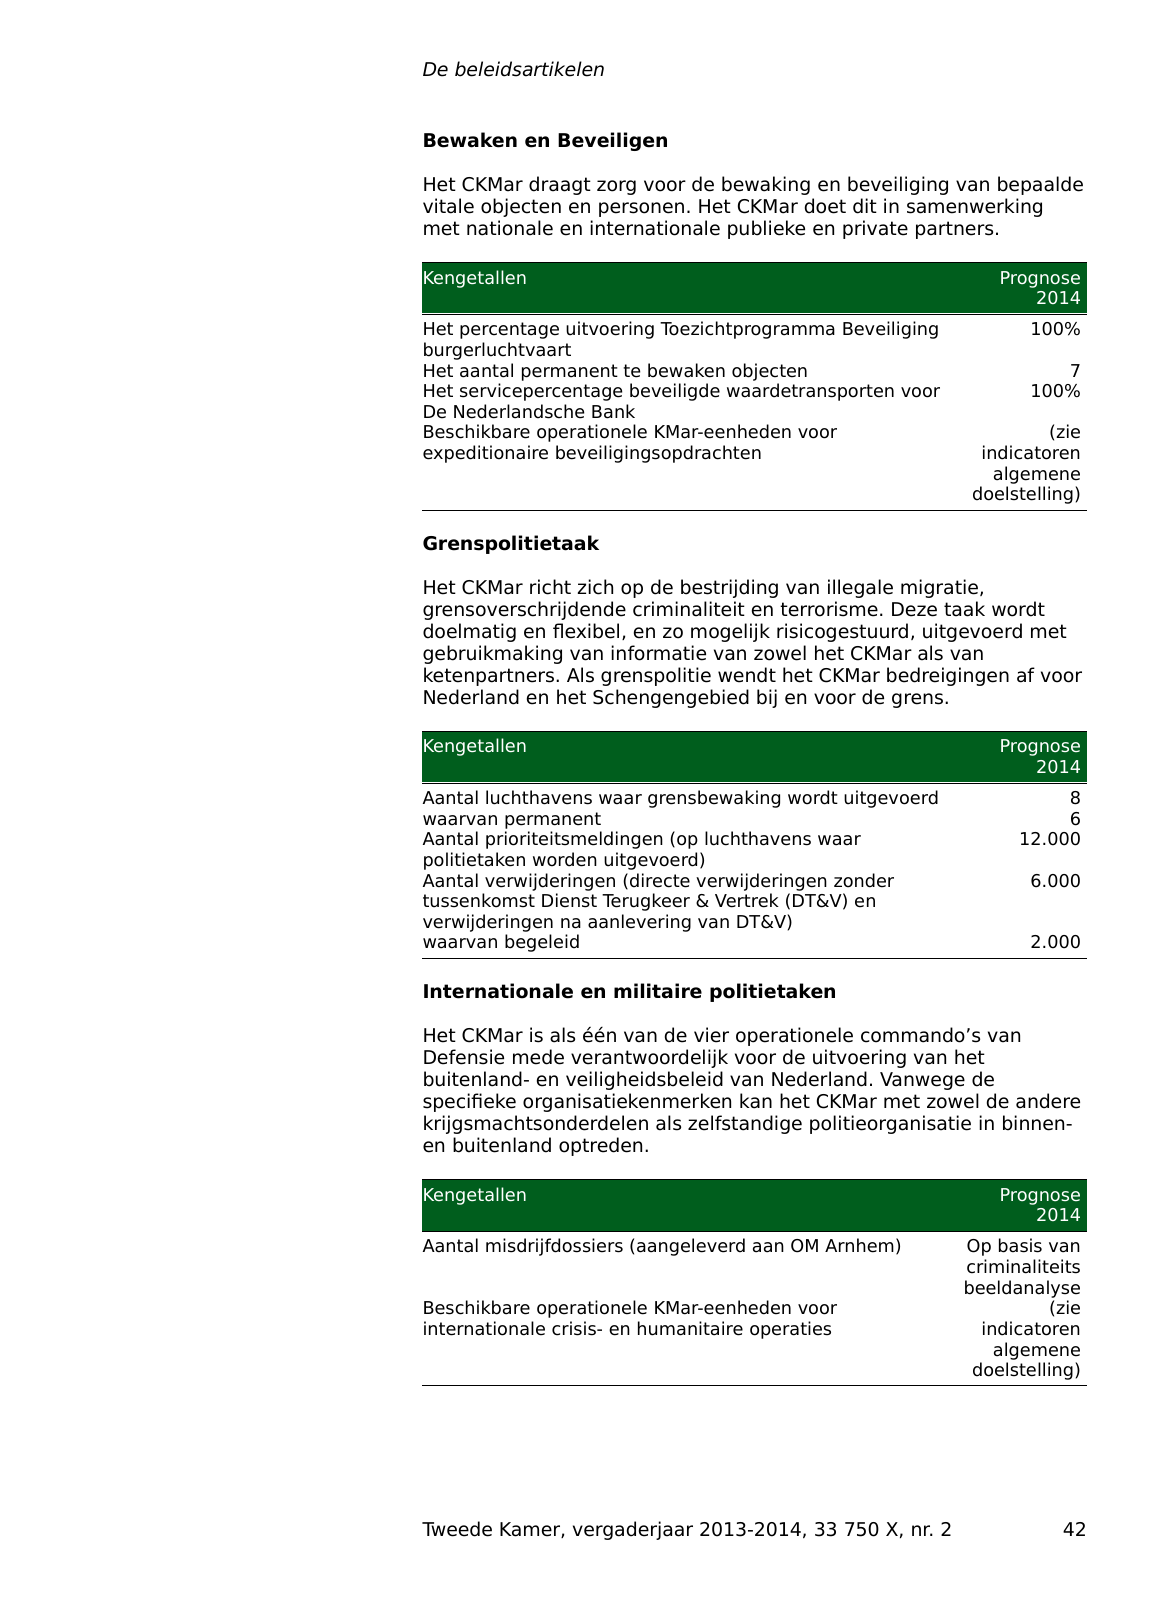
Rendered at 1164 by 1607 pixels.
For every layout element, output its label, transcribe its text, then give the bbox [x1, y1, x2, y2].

text Het CKMar draagt zorg voor de bewaking en beveiliging van bepaalde vitale objecten en personen. Het CKMar doet dit in samenwerking met nationale en internationale publieke en private partners. [422, 174, 1087, 240]
table_cell Aantal prioriteitsmeldingen (op luchthavens waar politietaken worden uitgevoerd) [422, 829, 954, 871]
table_cell Aantal verwijderingen (directe verwijderingen zonder tussenkomst Dienst Terugkeer & Vertrek (DT&V) en verwijderingen na aanlevering van DT&V) [422, 871, 954, 932]
table_cell (zie indicatoren algemene doelstelling) [954, 423, 1087, 509]
table_cell Het percentage uitvoering Toezichtprogramma Beveiliging burgerluchtvaart [422, 315, 954, 361]
text Het CKMar is als één van de vier operationele commando’s van Defensie mede verantwoordelijk voor de uitvoering van het buitenland- en veiligheidsbeleid van Nederland. Vanwege de specifieke organisatiekenmerken kan het CKMar met zowel de andere krijgsmachtsonderdelen als zelfstandige politieorganisatie in binnen- en buitenland optreden. [422, 1025, 1087, 1157]
table_cell waarvan permanent [422, 809, 954, 829]
table_header Kengetallen [422, 1180, 954, 1231]
table_cell 7 [954, 361, 1087, 381]
text Het CKMar richt zich op de bestrijding van illegale migratie, grensoverschrijdende criminaliteit en terrorisme. Deze taak wordt doelmatig en flexibel, en zo mogelijk risicogestuurd, uitgevoerd met gebruikmaking van informatie van zowel het CKMar als van ketenpartners. Als grenspolitie wendt het CKMar bedreigingen af voor Nederland en het Schengengebied bij en voor de grens. [422, 577, 1087, 709]
subtitle Grenspolitietaak [422, 533, 1087, 555]
table_cell Aantal luchthavens waar grensbewaking wordt uitgevoerd [422, 784, 954, 809]
table_header Kengetallen [422, 263, 954, 313]
table_cell 2.000 [954, 933, 1087, 958]
table_cell 6 [954, 809, 1087, 829]
subtitle Internationale en militaire politietaken [422, 981, 1087, 1003]
table_cell Het aantal permanent te bewaken objecten [422, 361, 954, 381]
table_cell 6.000 [954, 871, 1087, 932]
table_header Prognose 2014 [954, 1180, 1087, 1231]
table_cell 8 [954, 784, 1087, 809]
table_cell Op basis van criminaliteitsbeeldanalyse [954, 1232, 1087, 1298]
table_cell 100% [954, 315, 1087, 361]
table_header Prognose 2014 [954, 732, 1087, 782]
table_cell Beschikbare operationele KMar-eenheden voor internationale crisis- en humanitaire operaties [422, 1298, 954, 1385]
table_cell Beschikbare operationele KMar-eenheden voor expeditionaire beveiligingsopdrachten [422, 423, 954, 509]
table_cell waarvan begeleid [422, 933, 954, 958]
table_header Kengetallen [422, 732, 954, 782]
table_cell (zie indicatoren algemene doelstelling) [954, 1298, 1087, 1385]
table_cell 12.000 [954, 829, 1087, 871]
table_header Prognose 2014 [954, 263, 1087, 313]
table_cell 100% [954, 381, 1087, 422]
table_cell Aantal misdrijfdossiers (aangeleverd aan OM Arnhem) [422, 1232, 954, 1298]
subtitle Bewaken en Beveiligen [422, 130, 1087, 152]
table_cell Het servicepercentage beveiligde waardetransporten voor De Nederlandsche Bank [422, 381, 954, 422]
